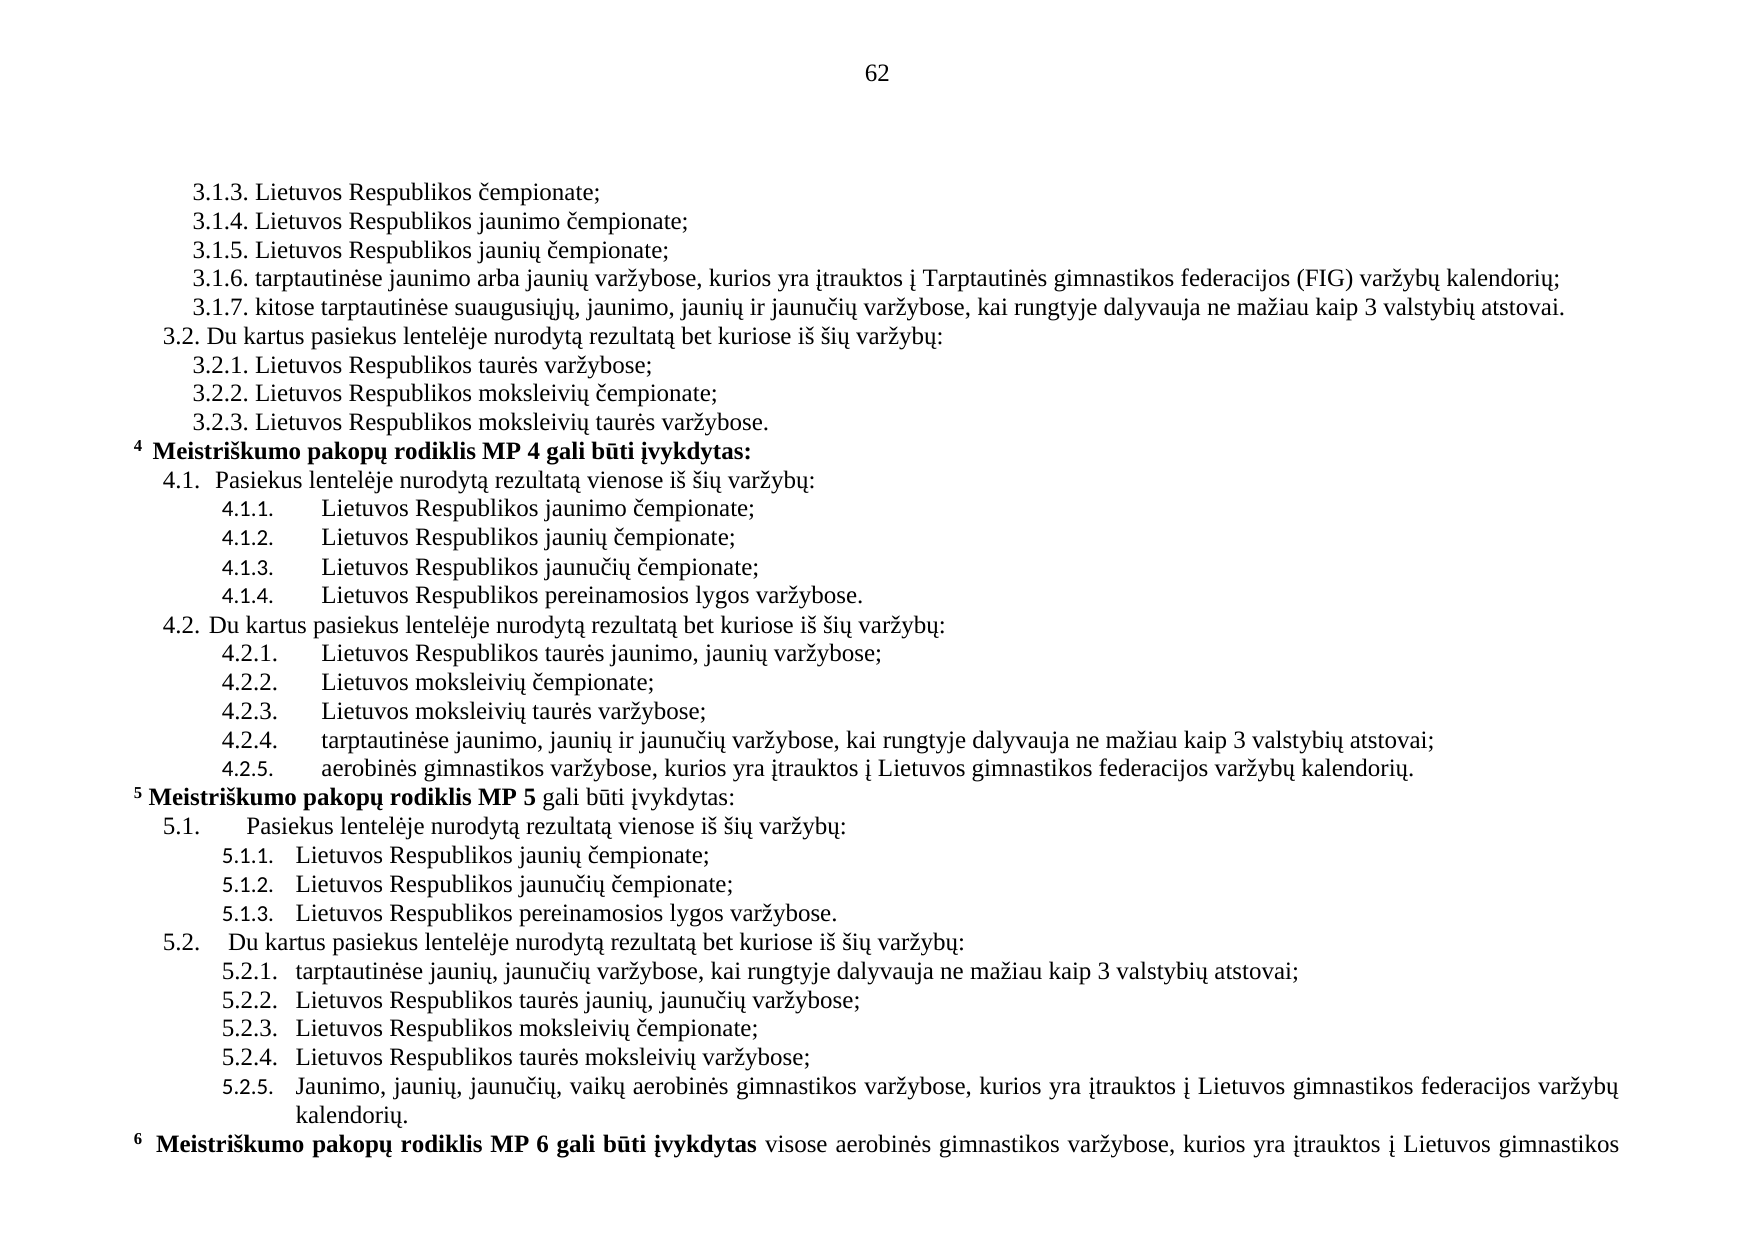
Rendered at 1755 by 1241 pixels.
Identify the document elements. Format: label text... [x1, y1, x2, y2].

table_cell 3.1.3. Lietuvos Respublikos čempionate; 3.1.4. Lietuvos Respublikos jaunimo čempionate; 3.1.5. Lietuvos Respublikos jaunių čempionate; 3.1.6. tarptautinėse jaunimo arba jaunių varžybose, kurios yra įtrauktos į Tarptautinės gimnastikos federacijos (FIG) varžybų kalendorių; 3.1.7. kitose tarptautinėse suaugusiųjų, jaunimo, jaunių ir jaunučių varžybose, kai rungtyje dalyvauja ne mažiau kaip 3 valstybių atstovai. 3.2. Du kartus pasiekus lentelėje nurodytą rezultatą bet kuriose iš šių varžybų: 3.2.1. Lietuvos Respublikos taurės varžybose; 3.2.2. Lietuvos Respublikos moksleivių čempionate; 3.2.3. Lietuvos Respublikos moksleivių taurės varžybose. 4 Meistriškumo pakopų rodiklis MP 4 gali būti įvykdytas: 4.1. Pasiekus lentelėje nurodytą rezultatą vienose iš šių varžybų: 4.1.1. Lietuvos Respublikos jaunimo čempionate; 4.1.2. Lietuvos Respublikos jaunių čempionate; 4.1.3. Lietuvos Respublikos jaunučių čempionate; 4.1.4. Lietuvos Respublikos pereinamosios lygos varžybose. 4.2. Du kartus pasiekus lentelėje nurodytą rezultatą bet kuriose iš šių varžybų: 4.2.1. Lietuvos Respublikos taurės jaunimo, jaunių varžybose; 4.2.2. Lietuvos moksleivių čempionate; 4.2.3. Lietuvos moksleivių taurės varžybose; 4.2.4. tarptautinėse jaunimo, jaunių ir jaunučių varžybose, kai rungtyje dalyvauja ne mažiau kaip 3 valstybių atstovai; 4.2.5. aerobinės gimnastikos varžybose, kurios yra įtrauktos į Lietuvos gimnastikos federacijos varžybų kalendorių. 5 Meistriškumo pakopų rodiklis MP 5 gali būti įvykdytas: 5.1. Pasiekus lentelėje nurodytą rezultatą vienose iš šių varžybų: 5.1.1. Lietuvos Respublikos jaunių čempionate; 5.1.2. Lietuvos Respublikos jaunučių čempionate; 5.1.3. Lietuvos Respublikos pereinamosios lygos varžybose. 5.2. Du kartus pasiekus lentelėje nurodytą rezultatą bet kuriose iš šių varžybų: 5.2.1. tarptautinėse jaunių, jaunučių varžybose, kai rungtyje dalyvauja ne mažiau kaip 3 valstybių atstovai; 5.2.2. Lietuvos Respublikos taurės jaunių, jaunučių varžybose; 5.2.3. Lietuvos Respublikos moksleivių čempionate; 5.2.4. Lietuvos Respublikos taurės moksleivių varžybose; 5.2.5. Jaunimo, jaunių, jaunučių, vaikų aerobinės gimnastikos varžybose, kurios yra įtrauktos į Lietuvos gimnastikos federacijos varžybų kalendorių. 6 Meistriškumo pakopų rodiklis MP 6 gali būti įvykdytas visose aerobinės gimnastikos varžybose, kurios yra įtrauktos į Lietuvos gimnastikos [123, 177, 1632, 1157]
